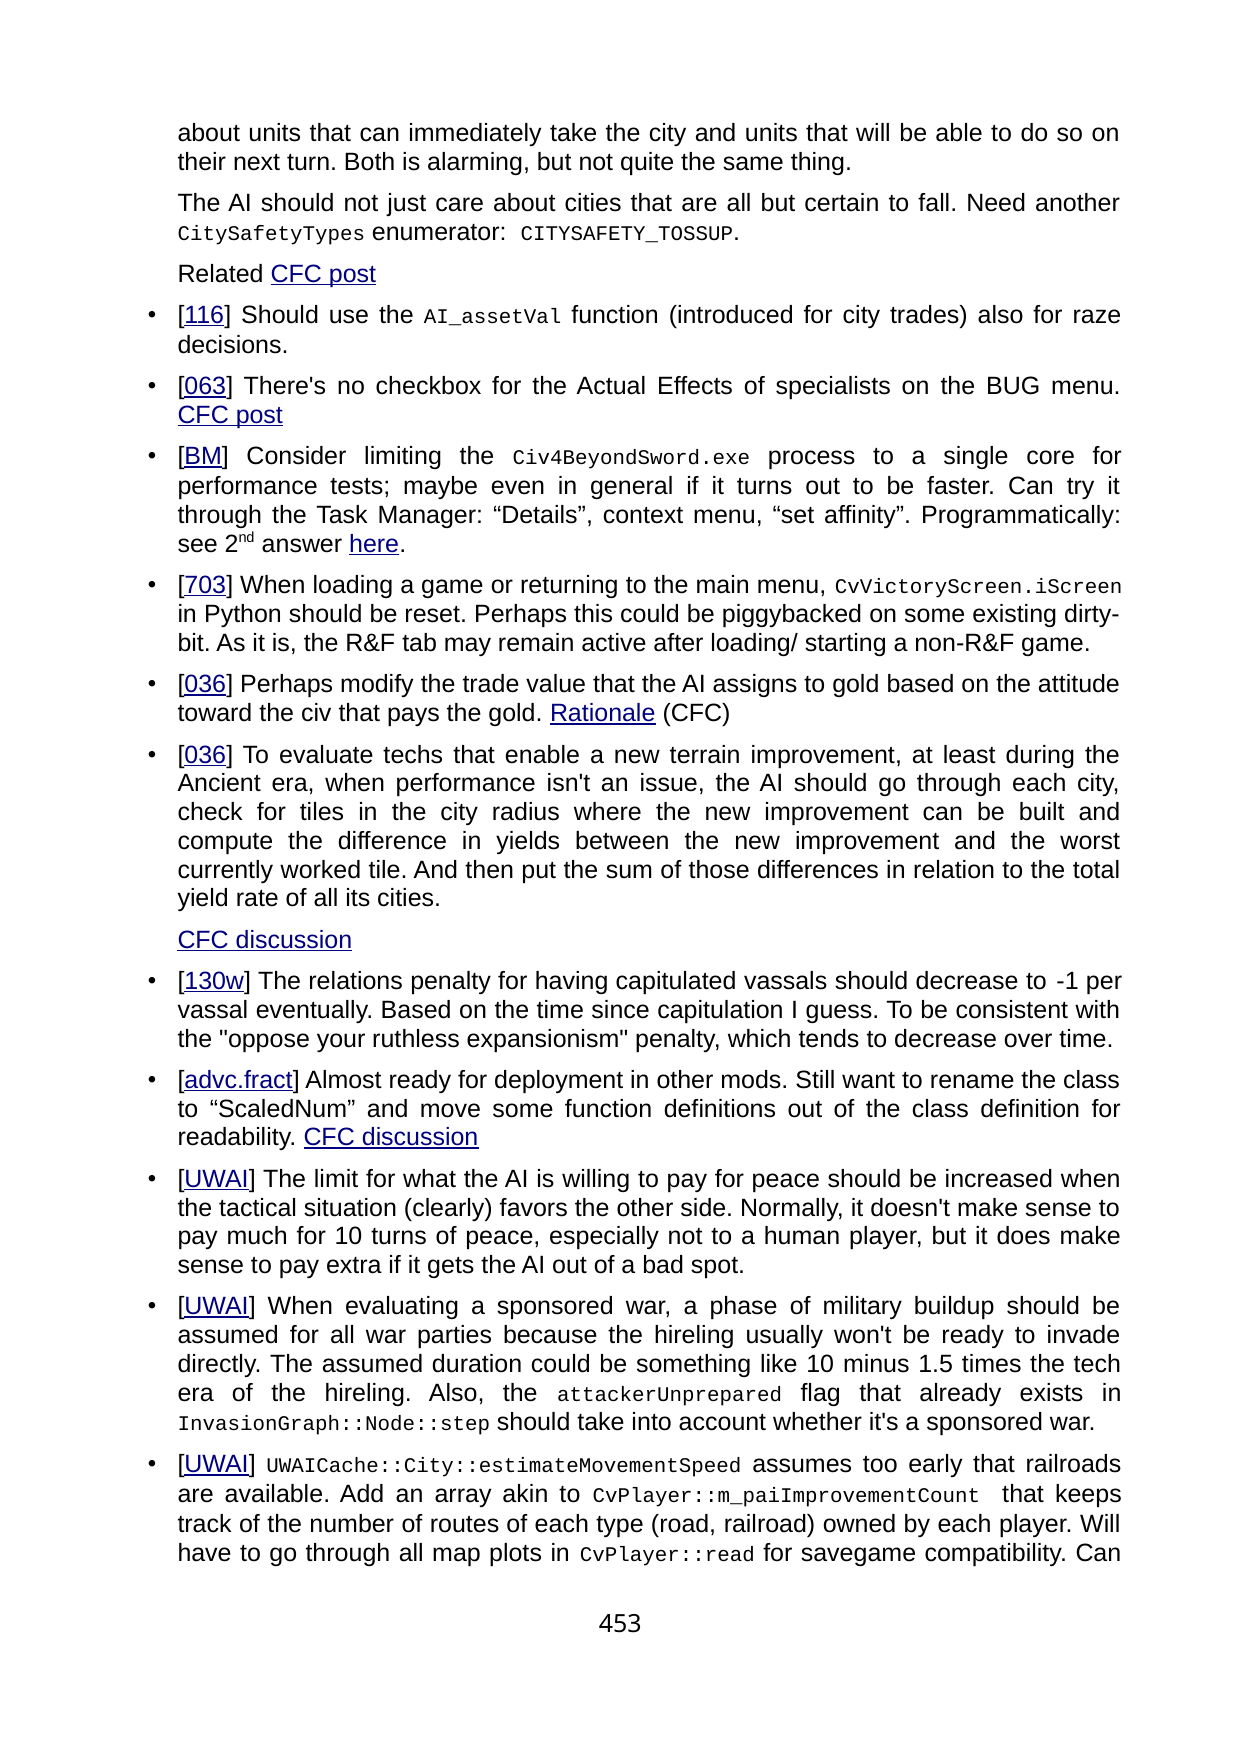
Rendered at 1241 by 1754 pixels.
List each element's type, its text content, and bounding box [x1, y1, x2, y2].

list [UWAI] When evaluating a sponsored war, a phase of military buildup should be assumed for all war parties because the hireling usually won't be ready to invade directly. The assumed duration could be something like 10 minus 1.5 times the tech era of the hireling. Also, the attackerUnprepared flag that already exists in InvasionGraph::Node::step should take into account whether it's a sponsored war. [148, 1291, 1122, 1437]
list [036] To evaluate techs that enable a new terrain improvement, at least during the Ancient era, when performance isn't an issue, the AI should go through each city, check for tiles in the city radius where the new improvement can be built and compute the difference in yields between the new improvement and the worst currently worked tile. And then put the sum of those differences in relation to the total yield rate of all its cities. [148, 739, 1122, 912]
list [BM] Consider limiting the Civ4BeyondSword.exe process to a single core for performance tests; maybe even in general if it turns out to be faster. Can try it through the Task Manager: “Details”, context menu, “set affinity”. Programmatically: see 2nd answer here. [148, 441, 1122, 557]
list about units that can immediately take the city and units that will be able to do so on their next turn. Both is alarming, but not quite the same thing. [148, 118, 1122, 176]
list Related CFC post [148, 259, 1122, 288]
list The AI should not just care about cities that are all but certain to fall. Need another CitySafetyTypes enumerator: CITYSAFETY_TOSSUP. [148, 188, 1122, 247]
list [703] When loading a game or returning to the main menu, CvVictoryScreen.iScreen in Python should be reset. Perhaps this could be piggybacked on some existing dirty-bit. As it is, the R&F tab may remain active after loading/ starting a non-R&F game. [148, 570, 1122, 657]
list [116] Should use the AI_assetVal function (introduced for city trades) also for raze decisions. [148, 300, 1122, 359]
list [036] Perhaps modify the trade value that the AI assigns to gold based on the attitude toward the civ that pays the gold. Rationale (CFC) [148, 669, 1122, 727]
list [130w] The relations penalty for having capitulated vassals should decrease to ‑1 per vassal eventually. Based on the time since capitulation I guess. To be consistent with the "oppose your ruthless expansionism" penalty, which tends to decrease over time. [148, 966, 1122, 1052]
list [UWAI] UWAICache::City::estimateMovementSpeed assumes too early that railroads are available. Add an array akin to CvPlayer::m_paiImprovementCount that keeps track of the number of routes of each type (road, railroad) owned by each player. Will have to go through all map plots in CvPlayer::read for savegame compatibility. Can [148, 1449, 1122, 1567]
list CFC discussion [148, 925, 1122, 953]
list [063] There's no checkbox for the Actual Effects of specialists on the BUG menu. CFC post [148, 371, 1122, 429]
list [UWAI] The limit for what the AI is willing to pay for peace should be increased when the tactical situation (clearly) favors the other side. Normally, it doesn't make sense to pay much for 10 turns of peace, especially not to a human player, but it does make sense to pay extra if it gets the AI out of a bad spot. [148, 1164, 1122, 1279]
list [advc.fract] Almost ready for deployment in other mods. Still want to rename the class to “ScaledNum” and move some function definitions out of the class definition for readability. CFC discussion [148, 1065, 1122, 1151]
